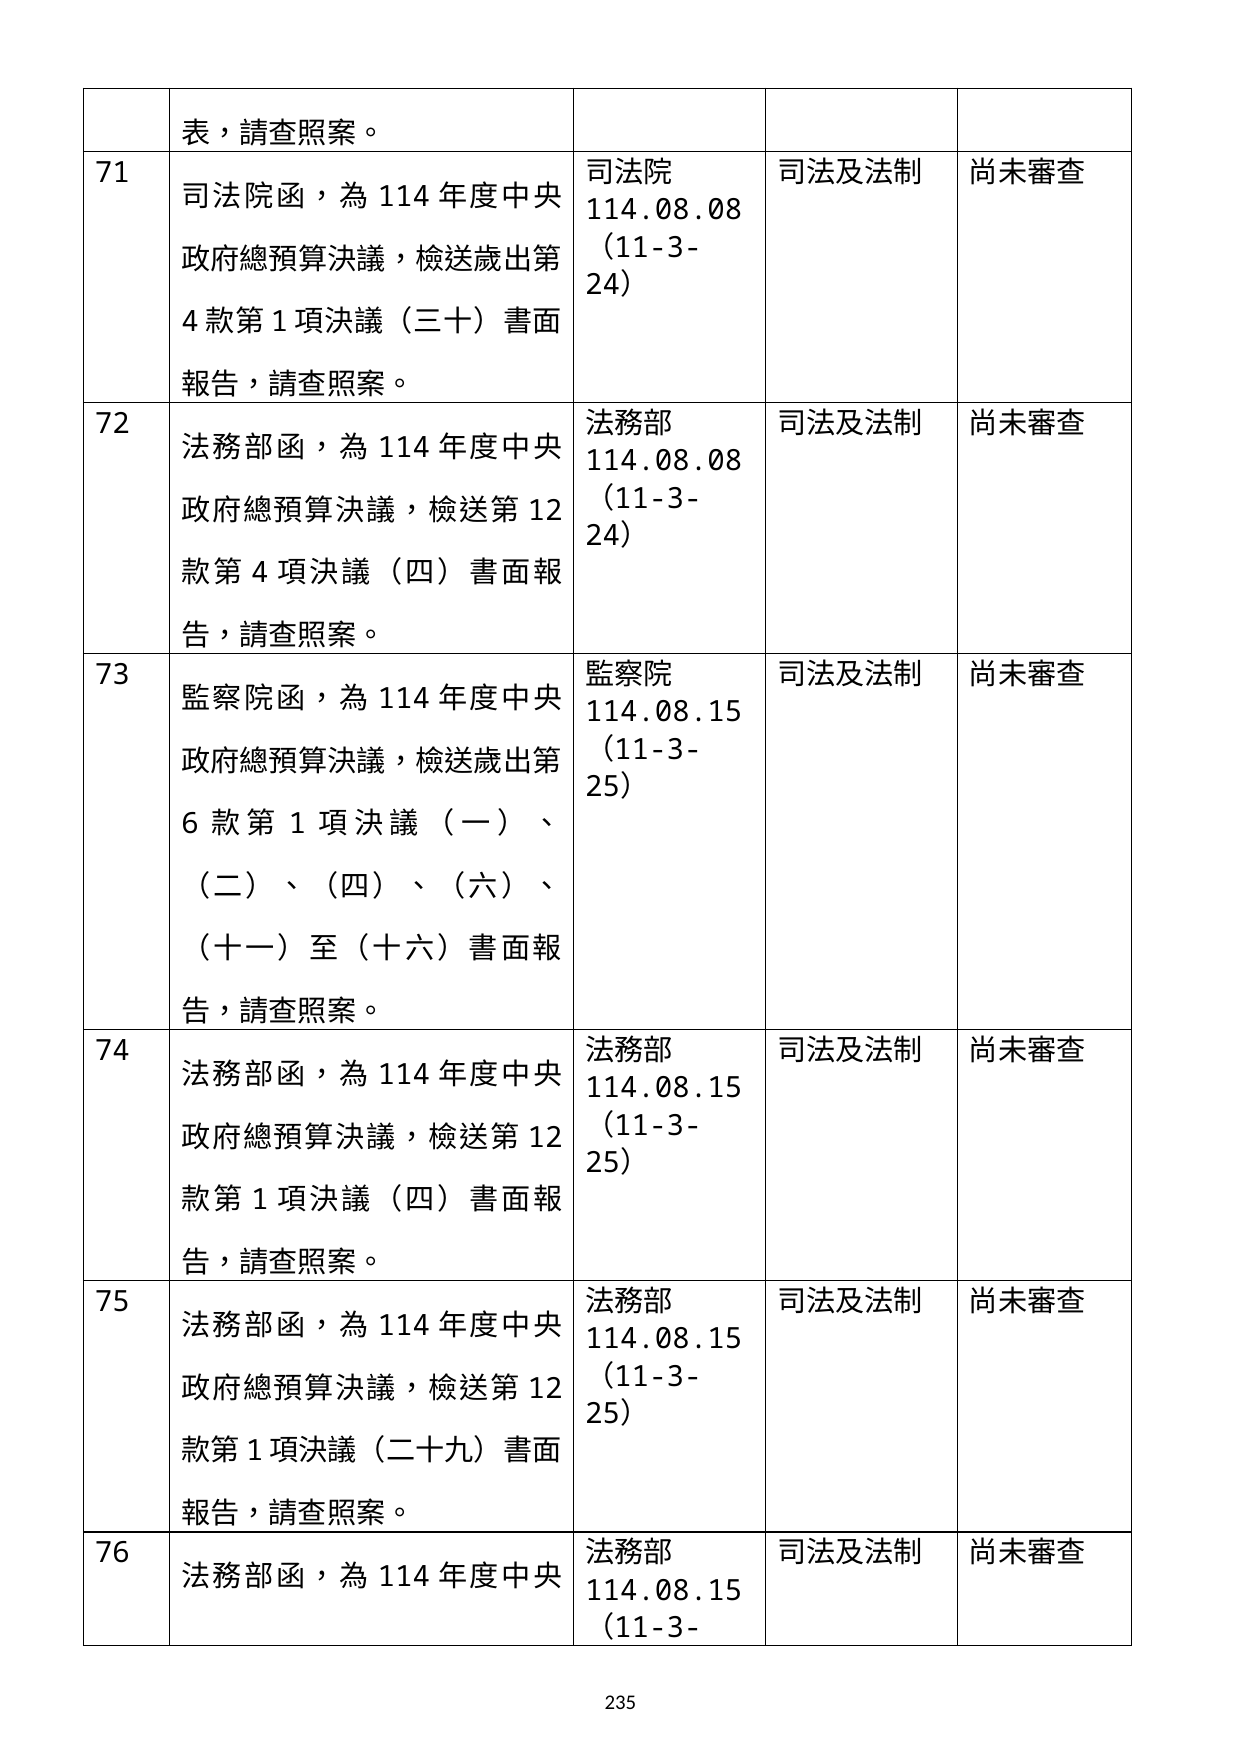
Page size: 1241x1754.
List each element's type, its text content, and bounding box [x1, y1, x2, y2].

table_cell 法務部函，為114年度中央政府總預算決議，檢送第12款第1項決議（二十九）書面報告，請查照案。 [170, 1281, 573, 1531]
table_cell 司法及法制 [766, 654, 957, 1029]
table_cell [766, 89, 957, 151]
table_cell 法務部 114.08.15 （11-3-25） [574, 1281, 765, 1531]
table_cell 76 [84, 1533, 169, 1645]
table_cell 73 [84, 654, 169, 1029]
table_cell 尚未審查 [958, 654, 1131, 1029]
table_cell 表，請查照案。 [170, 89, 573, 151]
table_cell 司法及法制 [766, 1281, 957, 1531]
table_cell 尚未審查 [958, 152, 1131, 402]
table_cell [958, 89, 1131, 151]
table_cell 尚未審查 [958, 1281, 1131, 1531]
table_cell 71 [84, 152, 169, 402]
table_cell 監察院 114.08.15 （11-3-25） [574, 654, 765, 1029]
table_cell 尚未審查 [958, 1533, 1131, 1645]
table_cell 法務部函，為114年度中央 [170, 1533, 573, 1645]
table_cell [574, 89, 765, 151]
table_cell 司法及法制 [766, 1030, 957, 1280]
table_cell 法務部 114.08.15 （11-3- [574, 1533, 765, 1645]
table_cell 司法院函，為114年度中央政府總預算決議，檢送歲出第4款第1項決議（三十）書面報告，請查照案。 [170, 152, 573, 402]
table_cell 法務部函，為114年度中央政府總預算決議，檢送第12款第4項決議（四）書面報告，請查照案。 [170, 403, 573, 653]
table_cell 尚未審查 [958, 1030, 1131, 1280]
table_cell 司法及法制 [766, 403, 957, 653]
table_cell 72 [84, 403, 169, 653]
table_cell [84, 89, 169, 151]
table_cell 司法及法制 [766, 152, 957, 402]
table_cell 法務部 114.08.08 （11-3-24） [574, 403, 765, 653]
table_cell 司法院 114.08.08 （11-3-24） [574, 152, 765, 402]
table_cell 司法及法制 [766, 1533, 957, 1645]
table_cell 74 [84, 1030, 169, 1280]
table_cell 法務部函，為114年度中央政府總預算決議，檢送第12款第1項決議（四）書面報告，請查照案。 [170, 1030, 573, 1280]
table_cell 監察院函，為114年度中央政府總預算決議，檢送歲出第6款第1項決議（一）、（二）、（四）、（六）、（十一）至（十六）書面報告，請查照案。 [170, 654, 573, 1029]
table_cell 尚未審查 [958, 403, 1131, 653]
table_cell 法務部 114.08.15 （11-3-25） [574, 1030, 765, 1280]
table_cell 75 [84, 1281, 169, 1531]
